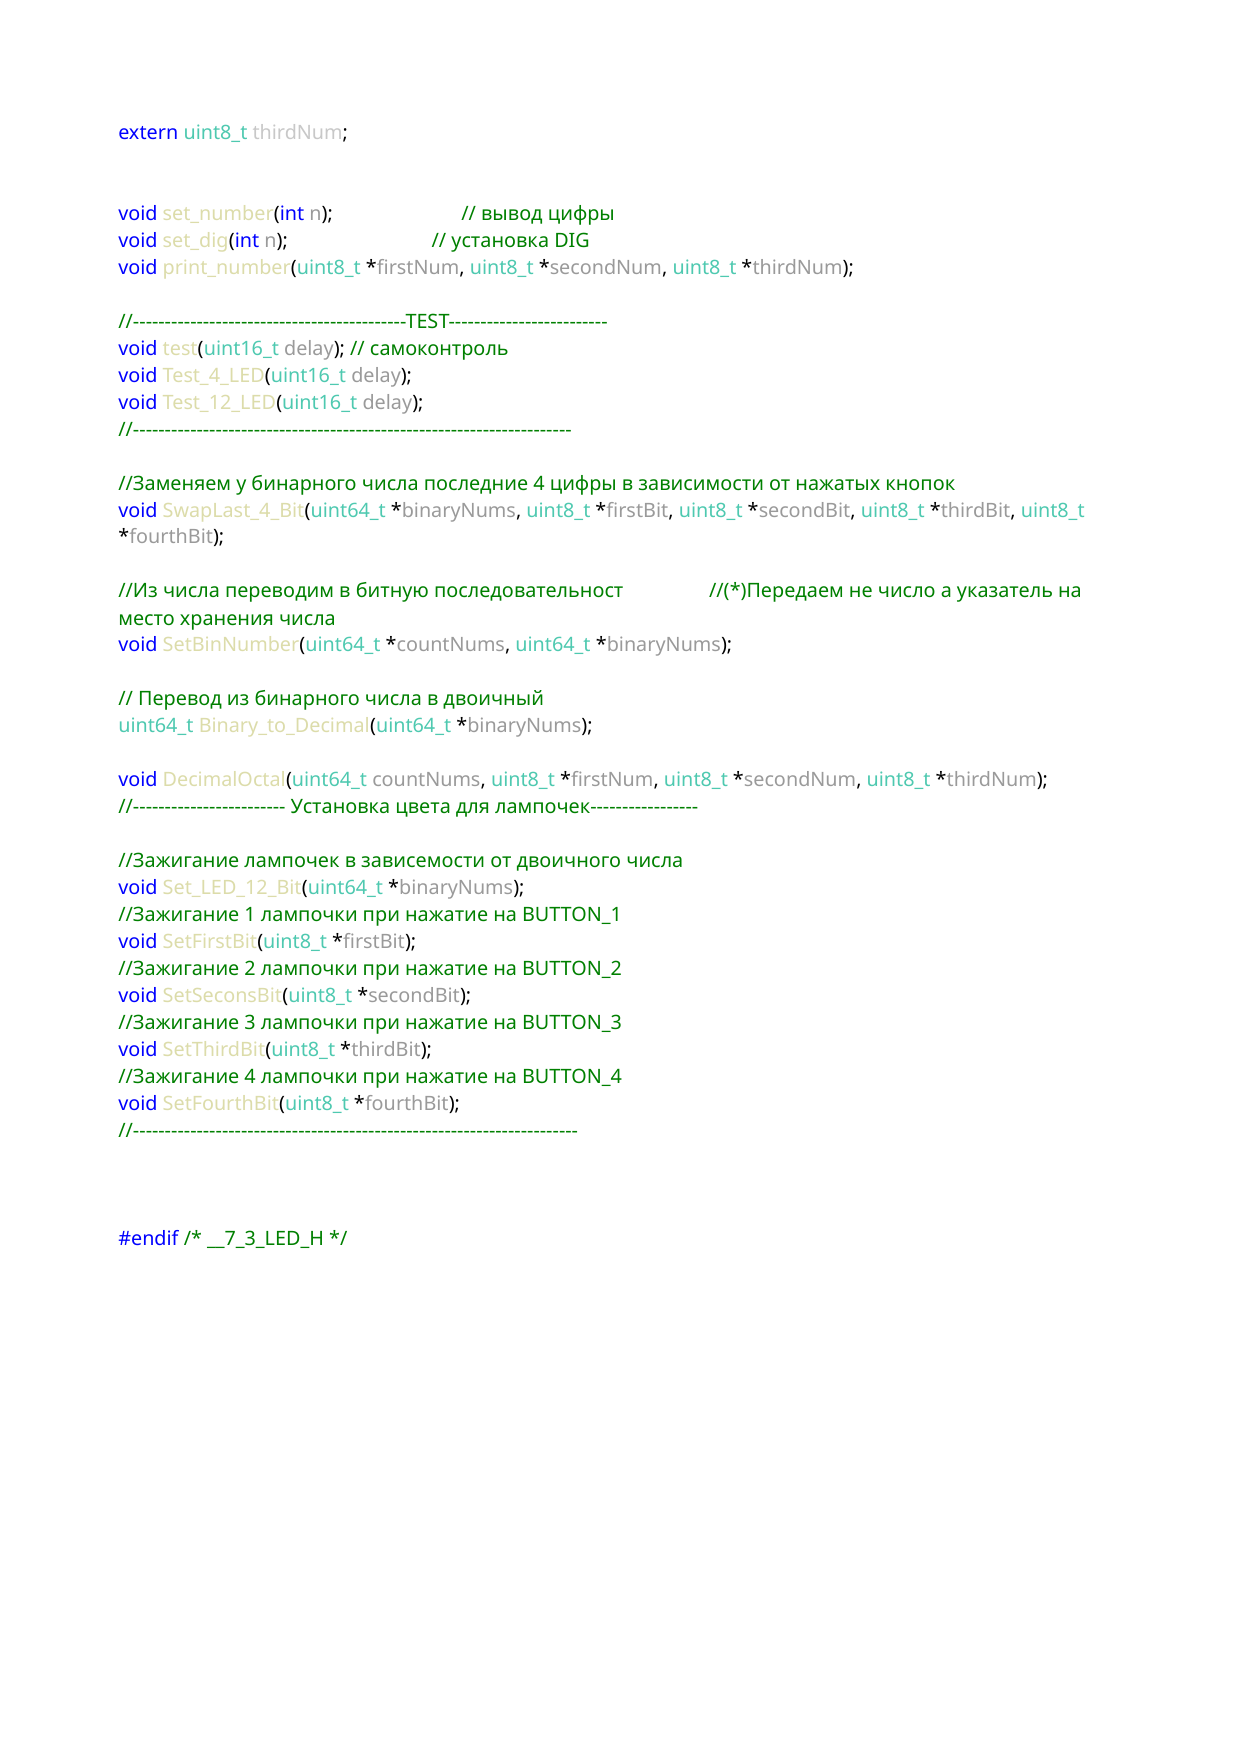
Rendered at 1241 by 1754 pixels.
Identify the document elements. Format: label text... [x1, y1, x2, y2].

text void print_number(uint8_t *firstNum, uint8_t *secondNum, uint8_t *thirdNum); [118, 253, 1122, 280]
text //Зажигание лампочек в зависемости от двоичного числа [118, 847, 1122, 873]
text void DecimalOctal(uint64_t countNums, uint8_t *firstNum, uint8_t *secondNum, uint8_t *thirdNum); [118, 766, 1122, 793]
text // Перевод из бинарного числа в двоичный [118, 685, 1122, 712]
text void Test_4_LED(uint16_t delay); [118, 361, 1122, 388]
text //------------------------ Установка цвета для лампочек----------------- [118, 793, 1122, 819]
text void set_dig(int n); // установка DIG [118, 226, 1122, 253]
text //Зажигание 2 лампочки при нажатие на BUTTON_2 [118, 954, 1122, 981]
text void SwapLast_4_Bit(uint64_t *binaryNums, uint8_t *firstBit, uint8_t *secondBit, uint8_t *thirdBit, uint8_t *fourthBit); [118, 496, 1122, 550]
text void SetSeconsBit(uint8_t *secondBit); [118, 981, 1122, 1008]
text extern uint8_t thirdNum; [118, 118, 1122, 145]
text void SetThirdBit(uint8_t *thirdBit); [118, 1035, 1122, 1062]
text //Заменяем у бинарного числа последние 4 цифры в зависимости от нажатых кнопок [118, 469, 1122, 496]
text void Set_LED_12_Bit(uint64_t *binaryNums); [118, 873, 1122, 901]
text void Test_12_LED(uint16_t delay); [118, 388, 1122, 415]
text void SetFirstBit(uint8_t *firstBit); [118, 927, 1122, 954]
text void SetBinNumber(uint64_t *countNums, uint64_t *binaryNums); [118, 631, 1122, 658]
text void test(uint16_t delay); // самоконтроль [118, 334, 1122, 361]
text //Зажигание 4 лампочки при нажатие на BUTTON_4 [118, 1062, 1122, 1089]
text #endif /* __7_3_LED_H */ [118, 1224, 1122, 1251]
text //Зажигание 1 лампочки при нажатие на BUTTON_1 [118, 901, 1122, 927]
text //--------------------------------------------------------------------- [118, 415, 1122, 442]
text //Зажигание 3 лампочки при нажатие на BUTTON_3 [118, 1008, 1122, 1035]
text uint64_t Binary_to_Decimal(uint64_t *binaryNums); [118, 712, 1122, 739]
text void SetFourthBit(uint8_t *fourthBit); [118, 1089, 1122, 1116]
text //-------------------------------------------TEST------------------------- [118, 307, 1122, 334]
text //---------------------------------------------------------------------- [118, 1116, 1122, 1143]
text void set_number(int n); // вывод цифры [118, 199, 1122, 226]
text //Из числа переводим в битную последовательност //(*)Передаем не число а указатель на место хранения числа [118, 577, 1122, 631]
